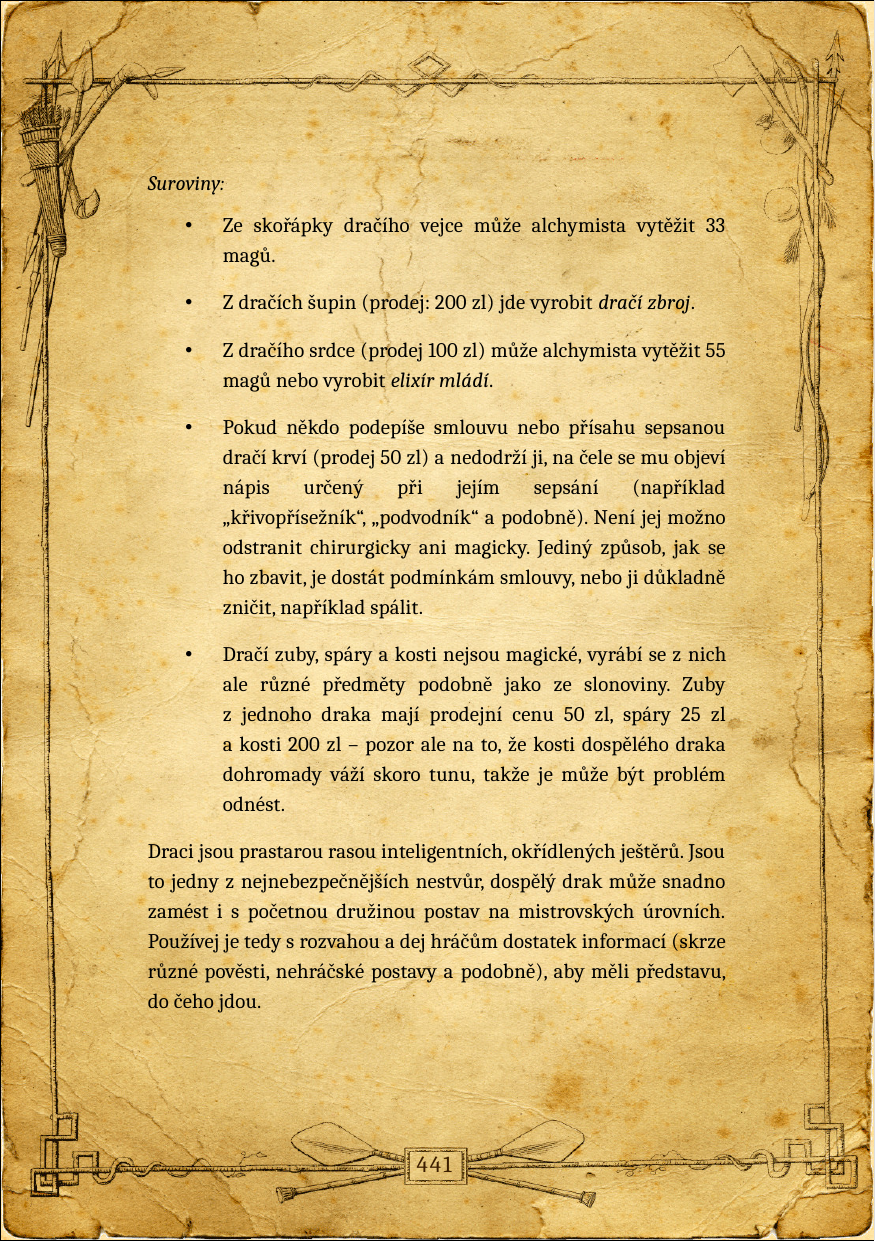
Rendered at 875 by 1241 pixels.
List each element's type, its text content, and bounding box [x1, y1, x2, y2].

list Z⁠ dračího srdce (prodej 100 zl) může alchymista vytěžit 55 magů nebo vyrobit elixír mládí. [185, 338, 726, 392]
picture [1, 1, 874, 1240]
text Suroviny: [148, 172, 726, 196]
list Ze skořápky dračího vejce může alchymista vytěžit 33 magů. [185, 213, 726, 267]
list Pokud někdo podepíše smlouvu nebo přísahu sepsanou dračí krví (prodej 50 zl) a⁠ nedodrží ji, na čele se mu objeví nápis určený při jejím sepsání (například „křivopřísežník“, „podvodník“ a⁠ podobně). Není jej možno odstranit chirurgicky ani magicky. Jediný způsob, jak se ho zbavit, je dostát podmínkám smlouvy, nebo ji důkladně zničit, například spálit. [185, 416, 726, 619]
text Draci jsou prastarou rasou inteligentních, okřídlených ještěrů. Jsou to jedny z⁠ nejnebezpečnějších nestvůr, dospělý drak může snadno zamést i⁠ s⁠ početnou družinou postav na mistrovských úrovních. Používej je tedy s⁠ rozvahou a⁠ dej hráčům dostatek informací (skrze různé pověsti, nehráčské postavy a⁠ podobně), aby měli představu, do čeho jdou. [148, 840, 726, 1013]
list Z⁠ dračích šupin (prodej: 200 zl) jde vyrobit dračí zbroj. [185, 291, 726, 315]
list Dračí zuby, spáry a⁠ kosti nejsou magické, vyrábí se z⁠ nich ale různé předměty podobně jako ze slonoviny. Zuby z⁠ jednoho draka mají prodejní cenu 50 zl, spáry 25 zl a⁠ kosti 200 zl – pozor ale na to, že kosti dospělého draka dohromady váží skoro tunu, takže je může být problém odnést. [185, 643, 726, 816]
